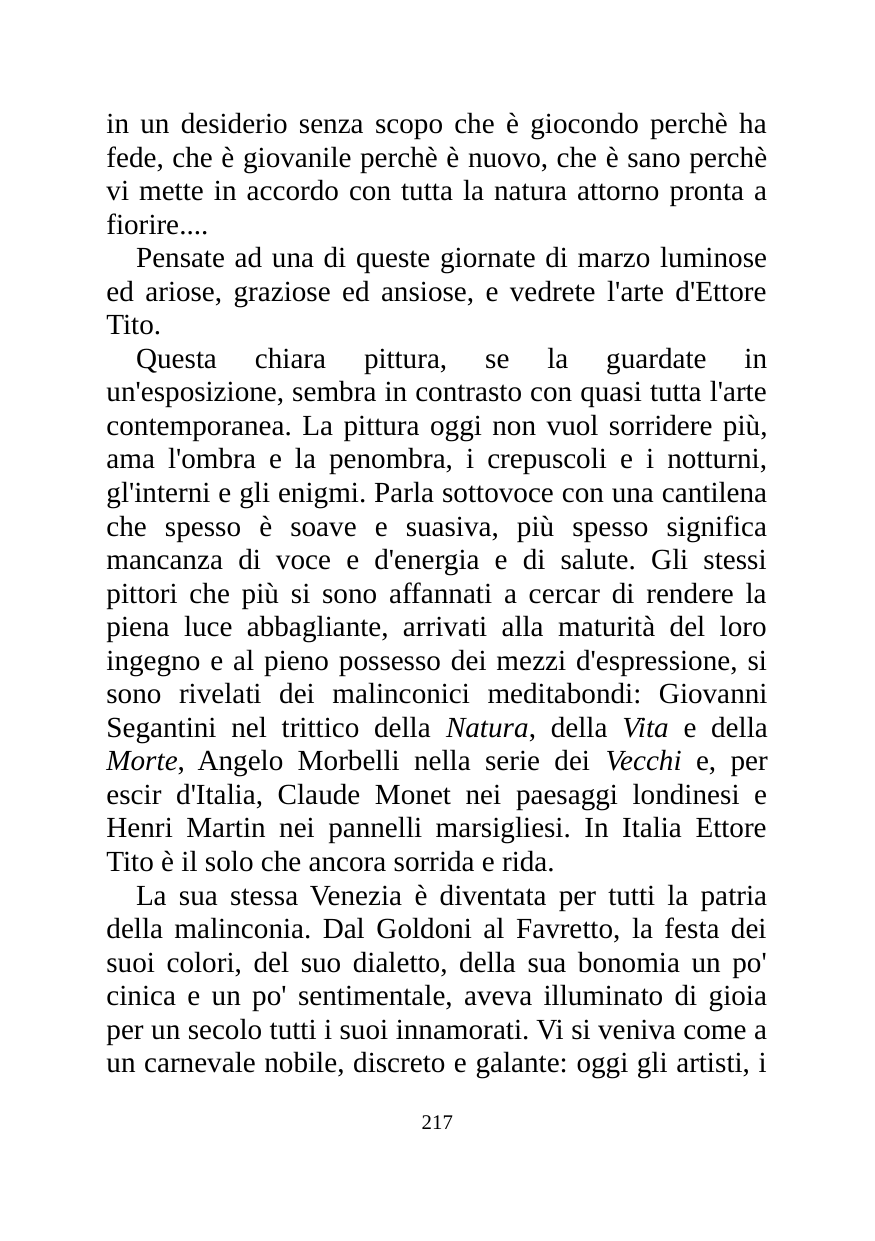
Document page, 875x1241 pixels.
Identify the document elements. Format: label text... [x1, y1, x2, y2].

text Pensate ad una di queste giornate di marzo luminose ed ariose, graziose ed ansiose, e vedrete l'arte d'Ettore Tito. [106, 240, 768, 341]
text Questa chiara pittura, se la guardate in un'esposizione, sembra in contrasto con quasi tutta l'arte contemporanea. La pittura oggi non vuol sorridere più, ama l'ombra e la penombra, i crepuscoli e i notturni, gl'interni e gli enigmi. Parla sottovoce con una cantilena che spesso è soave e suasiva, più spesso significa mancanza di voce e d'energia e di salute. Gli stessi pittori che più si sono affannati a cercar di rendere la piena luce abbagliante, arrivati alla maturità del loro ingegno e al pieno possesso dei mezzi d'espressione, si sono rivelati dei malinconici meditabondi: Giovanni Segantini nel trittico della Natura, della Vita e della Morte, Angelo Morbelli nella serie dei Vecchi e, per escir d'Italia, Claude Monet nei paesaggi londinesi e Henri Martin nei pannelli marsigliesi. In Italia Ettore Tito è il solo che ancora sorrida e rida. [106, 341, 768, 878]
text in un desiderio senza scopo che è giocondo perchè ha fede, che è giovanile perchè è nuovo, che è sano perchè vi mette in accordo con tutta la natura attorno pronta a fiorire.... [106, 106, 768, 240]
text La sua stessa Venezia è diventata per tutti la patria della malinconia. Dal Goldoni al Favretto, la festa dei suoi colori, del suo dialetto, della sua bonomia un po' cinica e un po' sentimentale, aveva illuminato di gioia per un secolo tutti i suoi innamorati. Vi si veniva come a un carnevale nobile, discreto e galante: oggi gli artisti, i [106, 878, 768, 1079]
